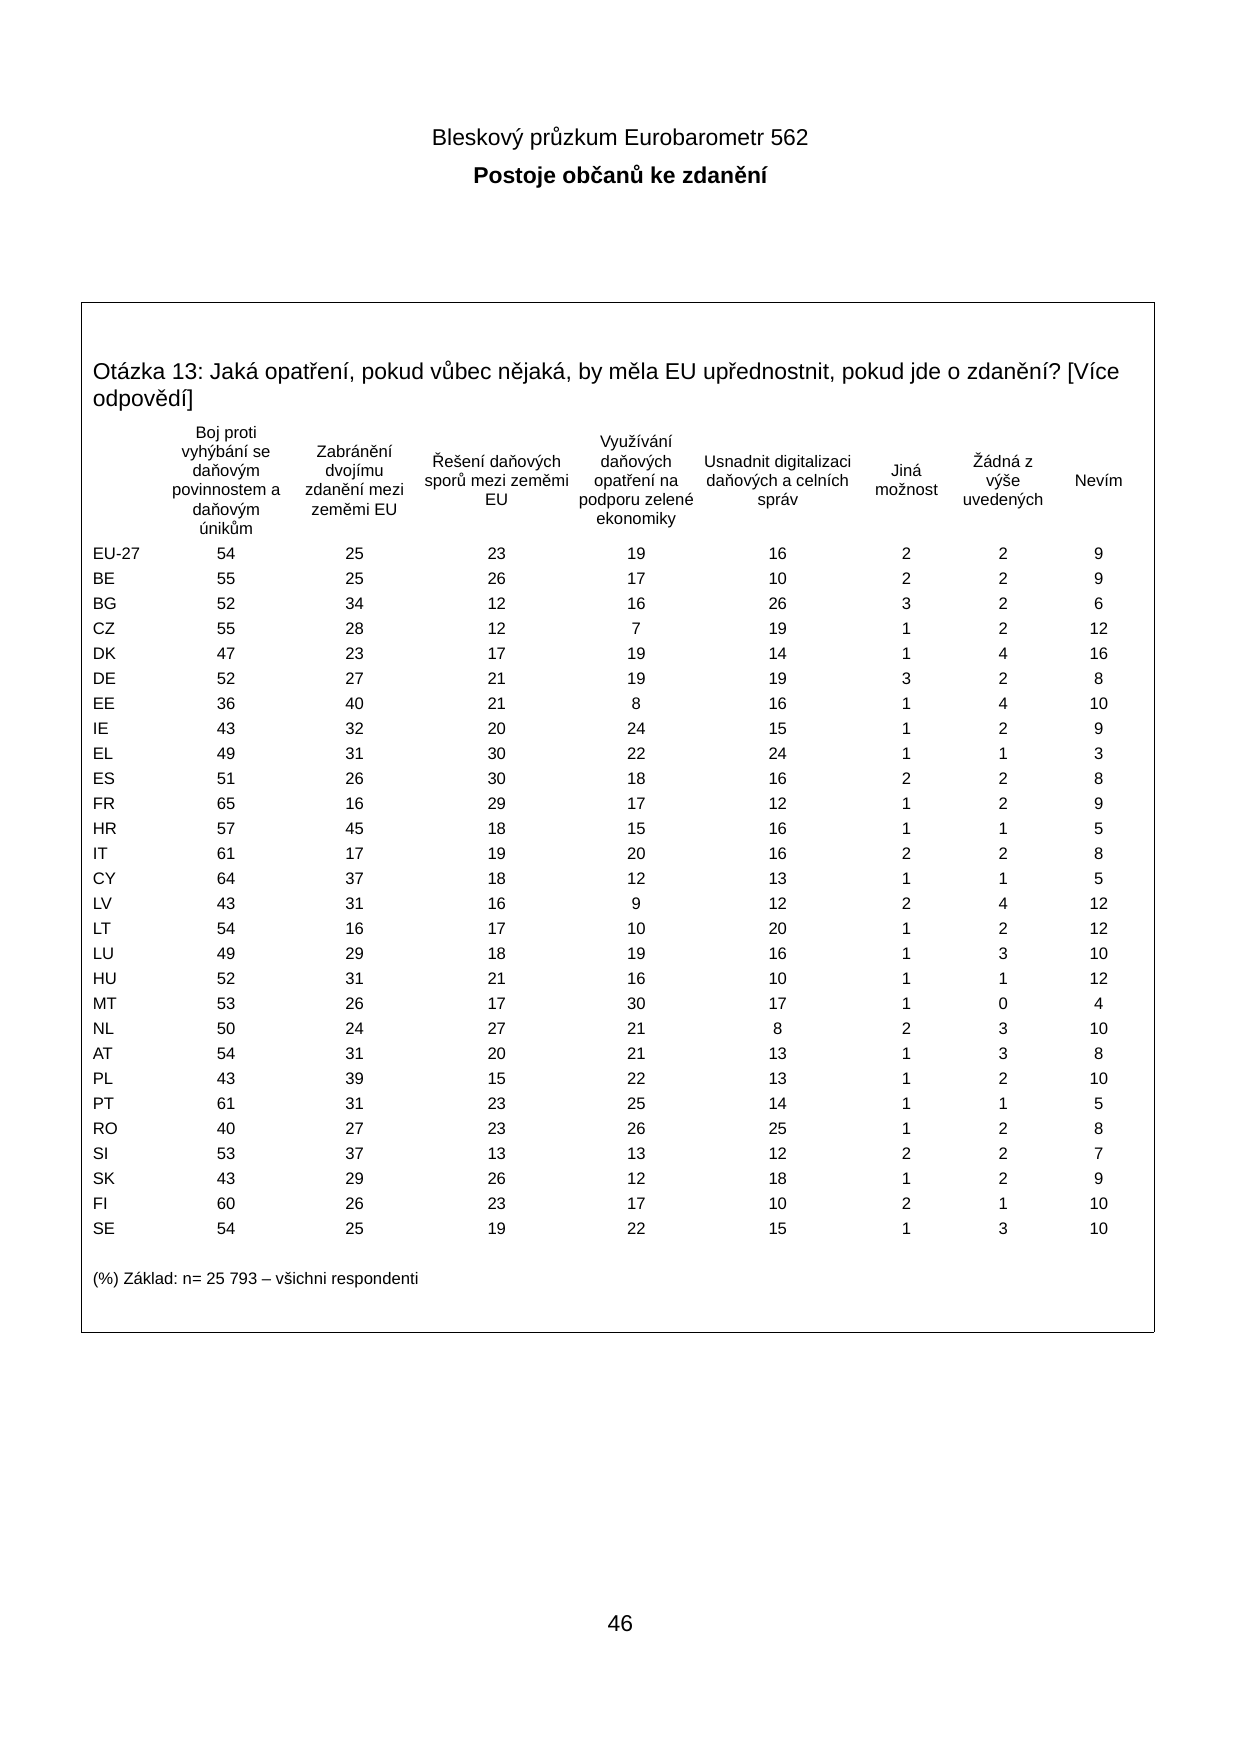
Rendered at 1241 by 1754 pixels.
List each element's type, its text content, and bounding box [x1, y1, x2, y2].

table_cell 25 [291, 1216, 417, 1241]
table_cell 25 [696, 1116, 858, 1141]
table_cell 8 [576, 691, 696, 716]
table_cell 1 [859, 916, 954, 941]
table_cell 22 [576, 1216, 696, 1241]
table_cell DE [90, 666, 161, 691]
table_cell 23 [418, 1116, 576, 1141]
table_cell SI [90, 1141, 161, 1166]
table_cell 57 [161, 816, 291, 841]
table_cell 26 [696, 591, 858, 616]
table_cell CY [90, 866, 161, 891]
table_cell Řešení daňových sporů mezi zeměmi EU [418, 420, 576, 541]
table_cell IT [90, 841, 161, 866]
table_cell 65 [161, 791, 291, 816]
table_cell 27 [291, 666, 417, 691]
table_cell [90, 1241, 161, 1266]
table_cell 43 [161, 1166, 291, 1191]
table_cell 21 [418, 691, 576, 716]
table_cell 1 [954, 816, 1052, 841]
table_cell 18 [418, 941, 576, 966]
table_cell 1 [859, 641, 954, 666]
table_cell 2 [859, 1141, 954, 1166]
table_cell 16 [418, 891, 576, 916]
table_cell 2 [859, 1016, 954, 1041]
table_cell 16 [696, 941, 858, 966]
table_cell BE [90, 566, 161, 591]
table_cell [418, 1241, 576, 1266]
table_cell 2 [954, 1141, 1052, 1166]
table_cell 52 [161, 966, 291, 991]
table_cell 16 [291, 791, 417, 816]
table_cell 21 [418, 666, 576, 691]
table_cell 12 [696, 791, 858, 816]
table_cell 13 [696, 1041, 858, 1066]
table_cell 30 [576, 991, 696, 1016]
table_cell 19 [418, 1216, 576, 1241]
table_cell 49 [161, 741, 291, 766]
table_cell 37 [291, 866, 417, 891]
table_cell 4 [1052, 991, 1145, 1016]
table_cell 36 [161, 691, 291, 716]
table_cell 47 [161, 641, 291, 666]
table_cell Usnadnit digitalizaci daňových a celních správ [696, 420, 858, 541]
table_cell [696, 1241, 858, 1266]
table_cell 12 [418, 616, 576, 641]
table_cell 5 [1052, 1091, 1145, 1116]
table_cell 4 [954, 641, 1052, 666]
table_cell 16 [696, 541, 858, 566]
table_cell 1 [859, 941, 954, 966]
table_cell PL [90, 1066, 161, 1091]
table_cell 31 [291, 1041, 417, 1066]
table_cell 9 [1052, 541, 1145, 566]
table_cell 61 [161, 841, 291, 866]
table_cell 53 [161, 991, 291, 1016]
table_cell [954, 1241, 1052, 1266]
table_cell 3 [859, 666, 954, 691]
table_cell CZ [90, 616, 161, 641]
table_cell 15 [696, 716, 858, 741]
table_cell 29 [291, 1166, 417, 1191]
table_cell 2 [954, 716, 1052, 741]
table_cell 18 [696, 1166, 858, 1191]
table_cell 8 [1052, 1041, 1145, 1066]
table_cell 14 [696, 641, 858, 666]
table_cell 55 [161, 616, 291, 641]
table_cell 17 [696, 991, 858, 1016]
table_cell 23 [291, 641, 417, 666]
table_cell 15 [418, 1066, 576, 1091]
table_cell Nevím [1052, 420, 1145, 541]
table_cell 2 [859, 1191, 954, 1216]
table_cell 31 [291, 966, 417, 991]
table_cell 2 [954, 1116, 1052, 1141]
table_cell 2 [954, 791, 1052, 816]
table_cell 26 [576, 1116, 696, 1141]
table_cell DK [90, 641, 161, 666]
table_cell 1 [859, 1116, 954, 1141]
table_cell 2 [954, 916, 1052, 941]
table_cell 19 [576, 666, 696, 691]
table_cell EE [90, 691, 161, 716]
table_cell 19 [576, 941, 696, 966]
table_cell 2 [859, 541, 954, 566]
table_cell 18 [418, 866, 576, 891]
table_cell 2 [954, 591, 1052, 616]
table_cell 1 [859, 1091, 954, 1116]
table_cell 6 [1052, 591, 1145, 616]
table_cell 2 [954, 566, 1052, 591]
table_cell 20 [418, 1041, 576, 1066]
table_cell Využívání daňových opatření na podporu zelené ekonomiky [576, 420, 696, 541]
table_cell 21 [576, 1041, 696, 1066]
table_cell 1 [954, 866, 1052, 891]
table_cell 10 [1052, 941, 1145, 966]
table_cell PT [90, 1091, 161, 1116]
table_cell [1052, 1241, 1145, 1266]
table_cell 2 [954, 1066, 1052, 1091]
table_cell 1 [859, 741, 954, 766]
table_cell BG [90, 591, 161, 616]
table_cell 40 [161, 1116, 291, 1141]
table_cell 17 [291, 841, 417, 866]
table_cell 25 [291, 541, 417, 566]
table_cell 12 [1052, 891, 1145, 916]
table_cell 26 [418, 1166, 576, 1191]
table_cell Žádná z výše uvedených [954, 420, 1052, 541]
table_cell 20 [696, 916, 858, 941]
table_cell 17 [576, 1191, 696, 1216]
table_cell 7 [1052, 1141, 1145, 1166]
table_cell 23 [418, 1091, 576, 1116]
table_cell 10 [1052, 1191, 1145, 1216]
table_cell MT [90, 991, 161, 1016]
table_cell LU [90, 941, 161, 966]
table_cell 54 [161, 1041, 291, 1066]
table_cell 17 [576, 566, 696, 591]
table_cell 31 [291, 891, 417, 916]
table_cell 60 [161, 1191, 291, 1216]
table_cell 8 [1052, 1116, 1145, 1141]
table_cell 37 [291, 1141, 417, 1166]
table_cell [859, 1241, 954, 1266]
table_cell 30 [418, 766, 576, 791]
table_cell 1 [859, 691, 954, 716]
table_cell 1 [859, 966, 954, 991]
table_cell 8 [1052, 841, 1145, 866]
table_cell 26 [291, 991, 417, 1016]
table_cell HU [90, 966, 161, 991]
table_cell 1 [859, 1041, 954, 1066]
table_cell 10 [696, 966, 858, 991]
table_cell 43 [161, 891, 291, 916]
table_cell 3 [954, 1216, 1052, 1241]
table_cell 29 [418, 791, 576, 816]
table_cell SE [90, 1216, 161, 1241]
table_cell 13 [576, 1141, 696, 1166]
table_cell 24 [576, 716, 696, 741]
table_cell 2 [859, 891, 954, 916]
table_cell 2 [859, 841, 954, 866]
table_cell FI [90, 1191, 161, 1216]
table_cell 16 [291, 916, 417, 941]
table_cell 23 [418, 1191, 576, 1216]
table_cell 2 [859, 566, 954, 591]
table_cell 52 [161, 666, 291, 691]
table_cell 20 [576, 841, 696, 866]
table_cell 13 [418, 1141, 576, 1166]
table_cell 53 [161, 1141, 291, 1166]
table_cell 21 [418, 966, 576, 991]
table_cell 1 [859, 791, 954, 816]
table_cell 1 [859, 991, 954, 1016]
table_cell 51 [161, 766, 291, 791]
table_cell [161, 1241, 291, 1266]
table_cell 15 [696, 1216, 858, 1241]
table_cell 1 [954, 966, 1052, 991]
table_cell 19 [696, 666, 858, 691]
table_cell 1 [859, 716, 954, 741]
table_cell 10 [1052, 691, 1145, 716]
table_cell 2 [859, 766, 954, 791]
table_cell 9 [576, 891, 696, 916]
table_cell 17 [418, 916, 576, 941]
table_cell 54 [161, 541, 291, 566]
table_cell ES [90, 766, 161, 791]
table_cell 9 [1052, 791, 1145, 816]
table_cell 4 [954, 891, 1052, 916]
table_cell 64 [161, 866, 291, 891]
table_cell 1 [954, 1191, 1052, 1216]
table_cell 5 [1052, 816, 1145, 841]
table_cell NL [90, 1016, 161, 1041]
table_cell 7 [576, 616, 696, 641]
table_cell LT [90, 916, 161, 941]
table_cell 52 [161, 591, 291, 616]
table_cell Zabránění dvojímu zdanění mezi zeměmi EU [291, 420, 417, 541]
table_cell 1 [859, 816, 954, 841]
table_cell 4 [954, 691, 1052, 716]
table_cell 10 [1052, 1016, 1145, 1041]
table_cell 16 [696, 691, 858, 716]
table_cell 1 [859, 616, 954, 641]
table_cell 14 [696, 1091, 858, 1116]
table_cell 26 [418, 566, 576, 591]
table_cell 22 [576, 741, 696, 766]
table_cell 21 [576, 1016, 696, 1041]
table_cell 25 [576, 1091, 696, 1116]
table_cell 3 [859, 591, 954, 616]
table_cell 12 [1052, 966, 1145, 991]
table_cell 9 [1052, 566, 1145, 591]
table_cell 34 [291, 591, 417, 616]
table_cell 1 [859, 1066, 954, 1091]
table_cell 18 [576, 766, 696, 791]
table_cell SK [90, 1166, 161, 1191]
table_cell 12 [1052, 616, 1145, 641]
table_cell 61 [161, 1091, 291, 1116]
table_cell 16 [696, 816, 858, 841]
table_cell 49 [161, 941, 291, 966]
table_cell FR [90, 791, 161, 816]
table_cell [576, 1241, 696, 1266]
table_cell 8 [1052, 766, 1145, 791]
table_cell 2 [954, 616, 1052, 641]
table_cell 40 [291, 691, 417, 716]
table_cell 2 [954, 1166, 1052, 1191]
table_cell 24 [291, 1016, 417, 1041]
table_cell 17 [576, 791, 696, 816]
table_cell 45 [291, 816, 417, 841]
table_cell [90, 420, 161, 541]
table_cell 27 [418, 1016, 576, 1041]
table_cell 0 [954, 991, 1052, 1016]
table_cell 12 [418, 591, 576, 616]
table_cell 9 [1052, 716, 1145, 741]
table_cell 2 [954, 666, 1052, 691]
table_cell 10 [576, 916, 696, 941]
table_cell 24 [696, 741, 858, 766]
table_cell 10 [696, 1191, 858, 1216]
table_cell 43 [161, 1066, 291, 1091]
table_cell 27 [291, 1116, 417, 1141]
table_cell 1 [859, 1216, 954, 1241]
table_cell 16 [576, 591, 696, 616]
table_cell 3 [954, 941, 1052, 966]
table_cell 19 [576, 641, 696, 666]
table_cell 2 [954, 541, 1052, 566]
table_cell 2 [954, 841, 1052, 866]
table_cell 10 [696, 566, 858, 591]
table_cell 30 [418, 741, 576, 766]
table_cell 16 [576, 966, 696, 991]
table_cell 16 [696, 841, 858, 866]
table_cell 43 [161, 716, 291, 741]
table_cell 1 [954, 741, 1052, 766]
table_cell [291, 1241, 417, 1266]
table_cell 1 [954, 1091, 1052, 1116]
table_cell 12 [576, 1166, 696, 1191]
table_cell 22 [576, 1066, 696, 1091]
table_cell (%) Základ: n= 25 793 – všichni respondenti [90, 1266, 1145, 1291]
table_cell AT [90, 1041, 161, 1066]
table_cell 17 [418, 991, 576, 1016]
table_cell EL [90, 741, 161, 766]
table_cell 12 [696, 1141, 858, 1166]
table_cell 54 [161, 916, 291, 941]
table_cell 1 [859, 866, 954, 891]
table_cell HR [90, 816, 161, 841]
table_cell 8 [696, 1016, 858, 1041]
table_cell 31 [291, 741, 417, 766]
table_cell 1 [859, 1166, 954, 1191]
table_cell LV [90, 891, 161, 916]
table_cell 19 [576, 541, 696, 566]
table_cell 19 [418, 841, 576, 866]
table_cell 32 [291, 716, 417, 741]
table_cell 12 [1052, 916, 1145, 941]
table_cell 5 [1052, 866, 1145, 891]
table_cell RO [90, 1116, 161, 1141]
table_cell 13 [696, 866, 858, 891]
table_cell 18 [418, 816, 576, 841]
table_cell 12 [696, 891, 858, 916]
table_cell 54 [161, 1216, 291, 1241]
table_cell 25 [291, 566, 417, 591]
table_cell 20 [418, 716, 576, 741]
table_cell 3 [954, 1016, 1052, 1041]
table_cell 28 [291, 616, 417, 641]
table_cell 2 [954, 766, 1052, 791]
table_cell 12 [576, 866, 696, 891]
table_cell 15 [576, 816, 696, 841]
table_cell 16 [696, 766, 858, 791]
table_cell Boj proti vyhýbání se daňovým povinnostem a daňovým únikům [161, 420, 291, 541]
table_header Otázka 13: Jaká opatření, pokud vůbec nějaká, by měla EU upřednostnit, pokud jde o zdanění? [Více odpovědí] [90, 349, 1145, 420]
table_cell 29 [291, 941, 417, 966]
table_cell 3 [1052, 741, 1145, 766]
table_cell 10 [1052, 1066, 1145, 1091]
table_cell 3 [954, 1041, 1052, 1066]
table_cell 31 [291, 1091, 417, 1116]
table_cell 9 [1052, 1166, 1145, 1191]
table_cell EU-27 [90, 541, 161, 566]
table_cell IE [90, 716, 161, 741]
table_cell 17 [418, 641, 576, 666]
table_cell 10 [1052, 1216, 1145, 1241]
table_cell 26 [291, 766, 417, 791]
table_cell 50 [161, 1016, 291, 1041]
table_cell 26 [291, 1191, 417, 1216]
table_cell 16 [1052, 641, 1145, 666]
table_cell 39 [291, 1066, 417, 1091]
table_cell Jiná možnost [859, 420, 954, 541]
table_cell 19 [696, 616, 858, 641]
table_cell 8 [1052, 666, 1145, 691]
table_cell 55 [161, 566, 291, 591]
table_cell 13 [696, 1066, 858, 1091]
table_cell 23 [418, 541, 576, 566]
